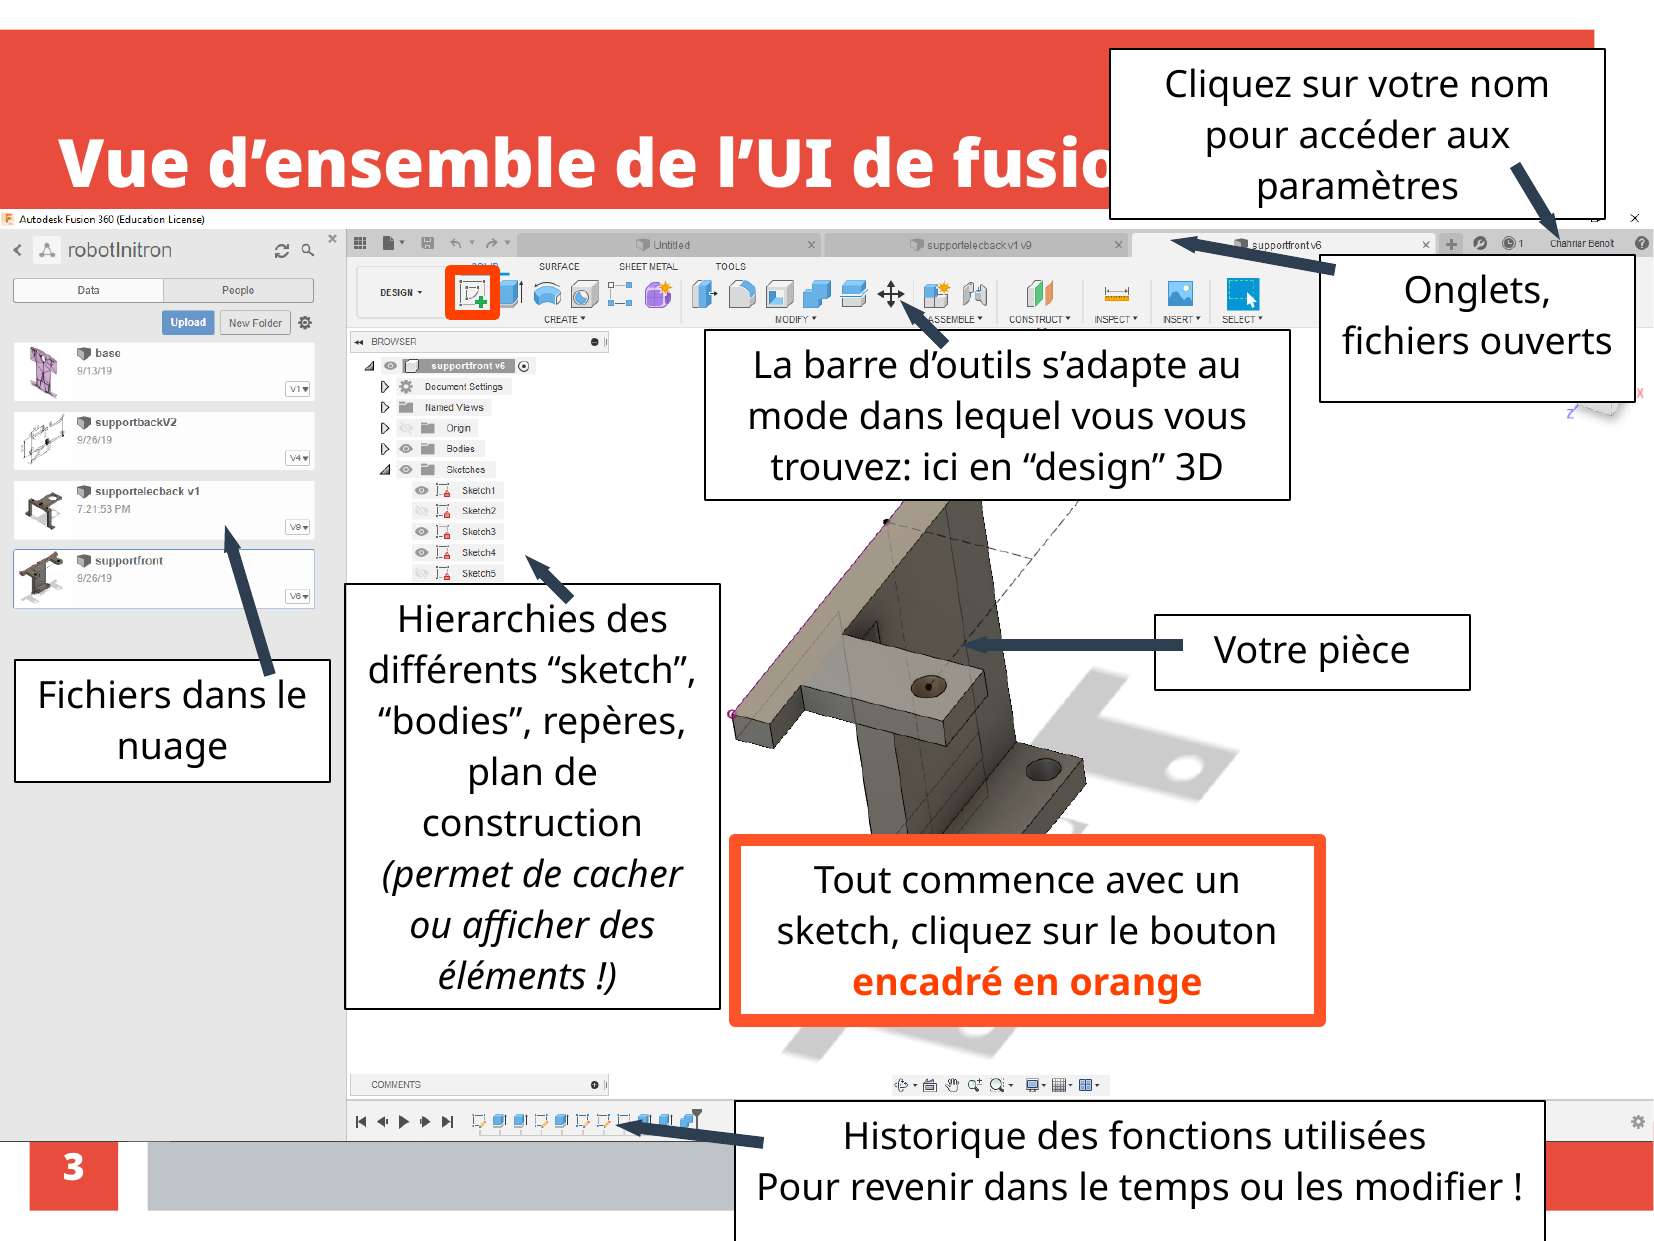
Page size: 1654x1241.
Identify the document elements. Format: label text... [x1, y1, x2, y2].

picture [0, 209, 1654, 1142]
text_box Hierarchies des différents “sketch”, “bodies”, repères, plan de construction (permet de cacher ou afficher des éléments !) [345, 584, 721, 993]
title Vue d’ensemble de l’UI de fusion [59, 59, 1109, 207]
text_box Votre pièce [1155, 615, 1471, 691]
text_box Cliquez sur votre nom pour accéder aux paramètres [1110, 48, 1606, 197]
text_box La barre d’outils s’adapte au mode dans lequel vous vous trouvez: ici en “design” 3D [705, 330, 1291, 496]
text_box Fichiers dans le nuage [15, 660, 331, 783]
text_box Tout commence avec un sketch, cliquez sur le bouton encadré en orange [735, 840, 1321, 1016]
text_box Onglets, fichiers ouverts [1320, 255, 1636, 403]
text_box Historique des fonctions utilisées Pour revenir dans le temps ou les modifier ! [735, 1101, 1546, 1241]
